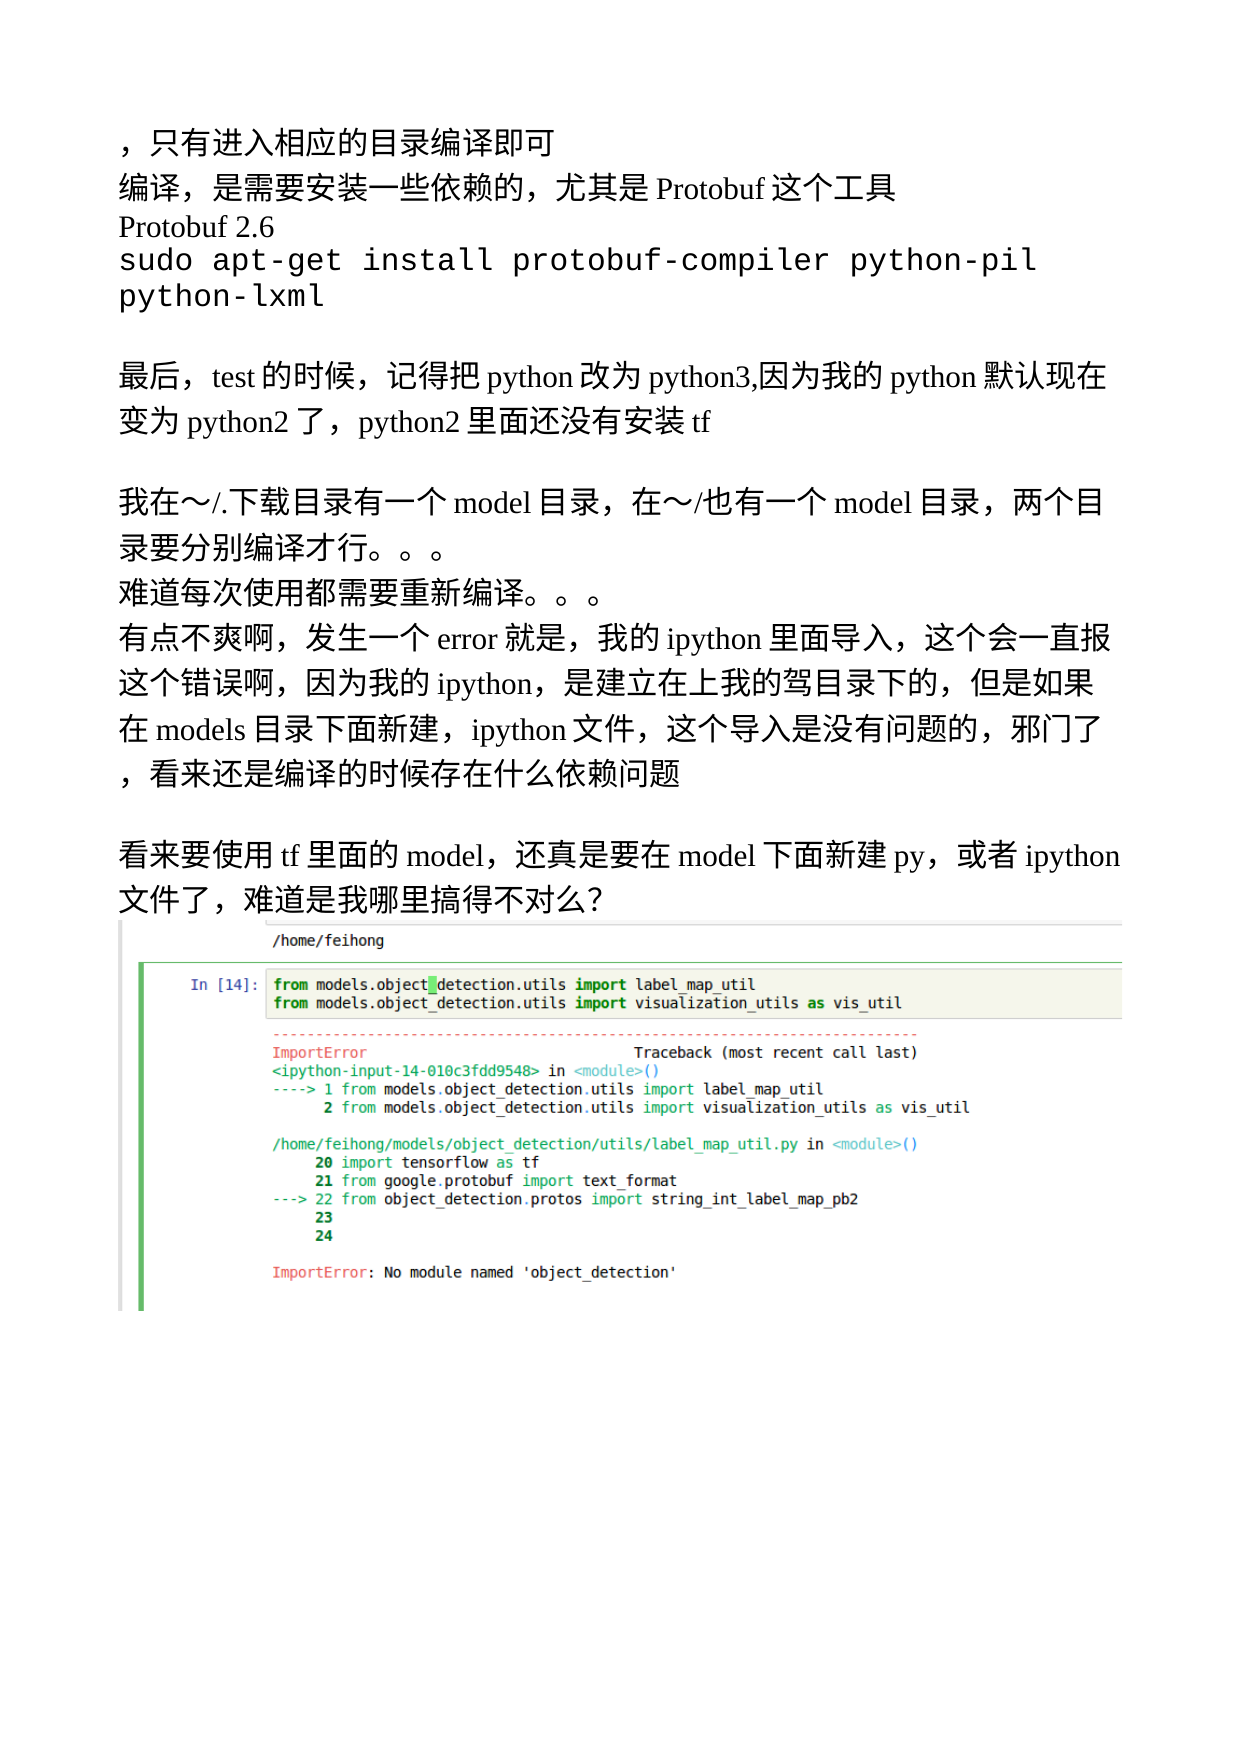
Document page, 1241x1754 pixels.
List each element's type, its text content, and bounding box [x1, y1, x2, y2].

text 最后，test的时候，记得把python改为python3,因为我的python默认现在变为python2了，python2里面还没有安装tf [118, 351, 1122, 442]
text 有点不爽啊，发生一个error就是，我的ipython里面导入，这个会一直报这个错误啊，因为我的ipython，是建立在上我的驾目录下的，但是如果在models目录下面新建，ipython文件，这个导入是没有问题的，邪门了 [118, 613, 1122, 749]
text ，只有进入相应的目录编译即可 [118, 118, 1122, 163]
text sudo apt-get install protobuf-compiler python-pil python-lxml [118, 244, 1122, 315]
text 我在～/.下载目录有一个model目录，在～/也有一个model目录，两个目录要分别编译才行。。。 [118, 478, 1122, 568]
text 难道每次使用都需要重新编译。。。 [118, 568, 1122, 613]
picture [118, 920, 1123, 1311]
text 看来要使用tf里面的model，还真是要在model下面新建py，或者ipython文件了，难道是我哪里搞得不对么？ [118, 830, 1122, 920]
text ，看来还是编译的时候存在什么依赖问题 [118, 749, 1122, 794]
text 编译，是需要安装一些依赖的，尤其是Protobuf这个工具 [118, 163, 1122, 208]
text Protobuf 2.6 [118, 208, 1122, 244]
